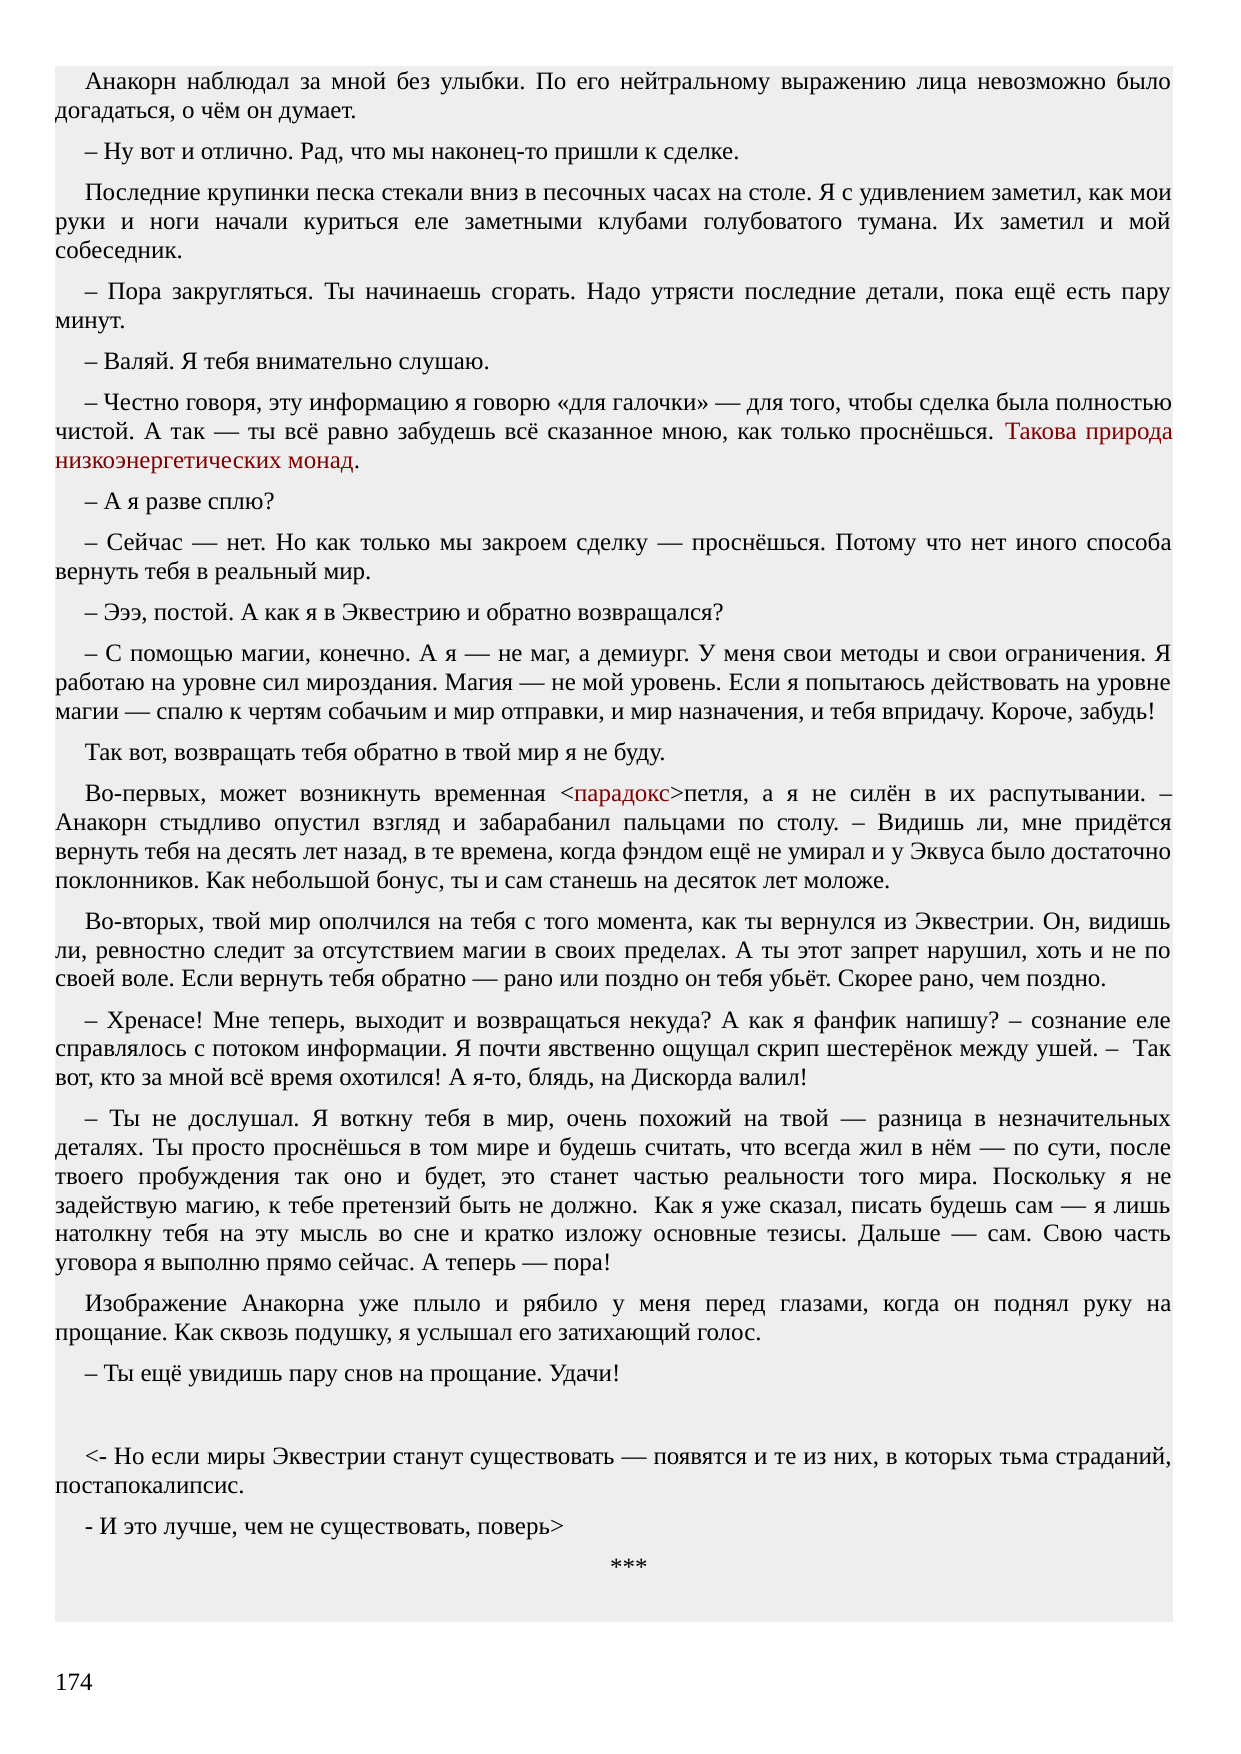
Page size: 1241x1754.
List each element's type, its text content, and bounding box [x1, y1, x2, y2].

text Во-первых, может возникнуть временная <парадокс>петля, а я не силён в их распутывании. – Анакорн стыдливо опустил взгляд и забарабанил пальцами по столу. – Видишь ли, мне придётся вернуть тебя на десять лет назад, в те времена, когда фэндом ещё не умирал и у Эквуса было достаточно поклонников. Как небольшой бонус, ты и сам станешь на десяток лет моложе. [55, 778, 1173, 893]
text – А я разве сплю? [55, 486, 1173, 515]
text *** [55, 1552, 1173, 1581]
text – Сейчас — нет. Но как только мы закроем сделку — проснёшься. Потому что нет иного способа вернуть тебя в реальный мир. [55, 527, 1173, 585]
text – Ты не дослушал. Я воткну тебя в мир, очень похожий на твой — разница в незначительных деталях. Ты просто проснёшься в том мире и будешь считать, что всегда жил в нём — по сути, после твоего пробуждения так оно и будет, это станет частью реальности того мира. Поскольку я не задействую магию, к тебе претензий быть не должно. Как я уже сказал, писать будешь сам — я лишь натолкну тебя на эту мысль во сне и кратко изложу основные тезисы. Дальше — сам. Свою часть уговора я выполню прямо сейчас. А теперь — пора! [55, 1103, 1173, 1276]
text – Пора закругляться. Ты начинаешь сгорать. Надо утрясти последние детали, пока ещё есть пару минут. [55, 276, 1173, 333]
text – Честно говоря, эту информацию я говорю «для галочки» — для того, чтобы сделка была полностью чистой. А так — ты всё равно забудешь всё сказанное мною, как только проснёшься. Такова природа низкоэнергетических монад. [55, 387, 1173, 473]
text <- Но если миры Эквестрии станут существовать — появятся и те из них, в которых тьма страданий, постапокалипсис. [55, 1441, 1173, 1498]
text – С помощью магии, конечно. А я — не маг, а демиург. У меня свои методы и свои ограничения. Я работаю на уровне сил мироздания. Магия — не мой уровень. Если я попытаюсь действовать на уровне магии — спалю к чертям собачьим и мир отправки, и мир назначения, и тебя впридачу. Короче, забудь! [55, 638, 1173, 725]
text Анакорн наблюдал за мной без улыбки. По его нейтральному выражению лица невозможно было догадаться, о чём он думает. [55, 66, 1173, 123]
text Во-вторых, твой мир ополчился на тебя с того момента, как ты вернулся из Эквестрии. Он, видишь ли, ревностно следит за отсутствием магии в своих пределах. А ты этот запрет нарушил, хоть и не по своей воле. Если вернуть тебя обратно — рано или поздно он тебя убьёт. Скорее рано, чем поздно. [55, 906, 1173, 992]
text – Эээ, постой. А как я в Эквестрию и обратно возвращался? [55, 597, 1173, 626]
text – Ну вот и отлично. Рад, что мы наконец-то пришли к сделке. [55, 136, 1173, 165]
text - И это лучше, чем не существовать, поверь> [55, 1511, 1173, 1540]
text – Ты ещё увидишь пару снов на прощание. Удачи! [55, 1358, 1173, 1387]
text Изображение Анакорна уже плыло и рябило у меня перед глазами, когда он поднял руку на прощание. Как сквозь подушку, я услышал его затихающий голос. [55, 1288, 1173, 1346]
text – Хренасе! Мне теперь, выходит и возвращаться некуда? А как я фанфик напишу? – сознание еле справлялось с потоком информации. Я почти явственно ощущал скрип шестерёнок между ушей. – Так вот, кто за мной всё время охотился! А я-то, блядь, на Дискорда валил! [55, 1005, 1173, 1091]
text Так вот, возвращать тебя обратно в твой мир я не буду. [55, 737, 1173, 766]
text – Валяй. Я тебя внимательно слушаю. [55, 346, 1173, 375]
text Последние крупинки песка стекали вниз в песочных часах на столе. Я с удивлением заметил, как мои руки и ноги начали куриться еле заметными клубами голубоватого тумана. Их заметил и мой собеседник. [55, 177, 1173, 263]
